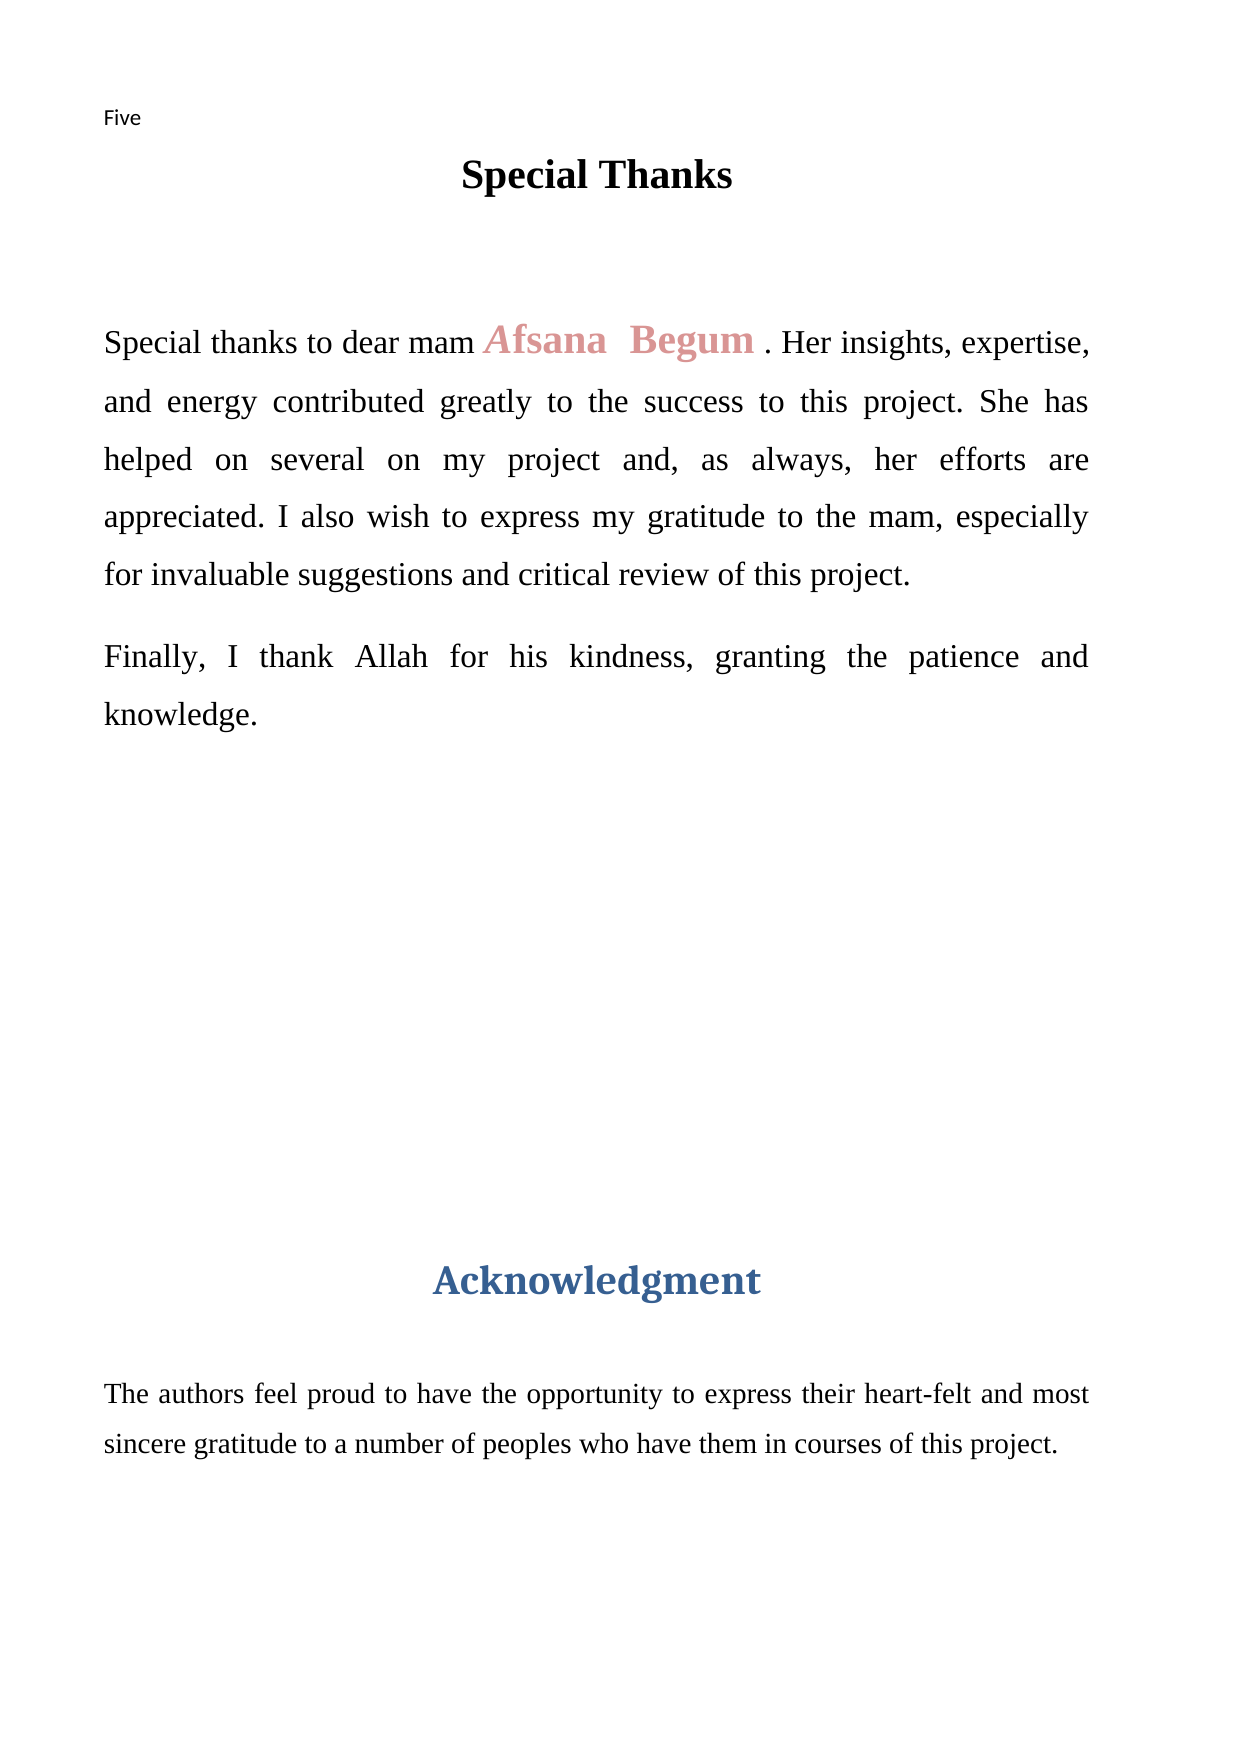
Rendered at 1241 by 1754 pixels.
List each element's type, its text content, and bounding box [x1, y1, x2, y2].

subtitle Acknowledgment [103, 1257, 1090, 1305]
text Finally, I thank Allah for his kindness, granting the patience and knowledge. [103, 636, 1090, 732]
text Special Thanks [103, 150, 1090, 198]
text The authors feel proud to have the opportunity to express their heart-felt and most sincere gratitude to a number of peoples who have them in courses of this project. [103, 1376, 1090, 1460]
text Special thanks to dear mam Afsana Begum . Her insights, expertise, and energy contributed greatly to the success to this project. She has helped on several on my project and, as always, her efforts are appreciated. I also wish to express my gratitude to the mam, especially for invaluable suggestions and critical review of this project. [103, 314, 1090, 592]
